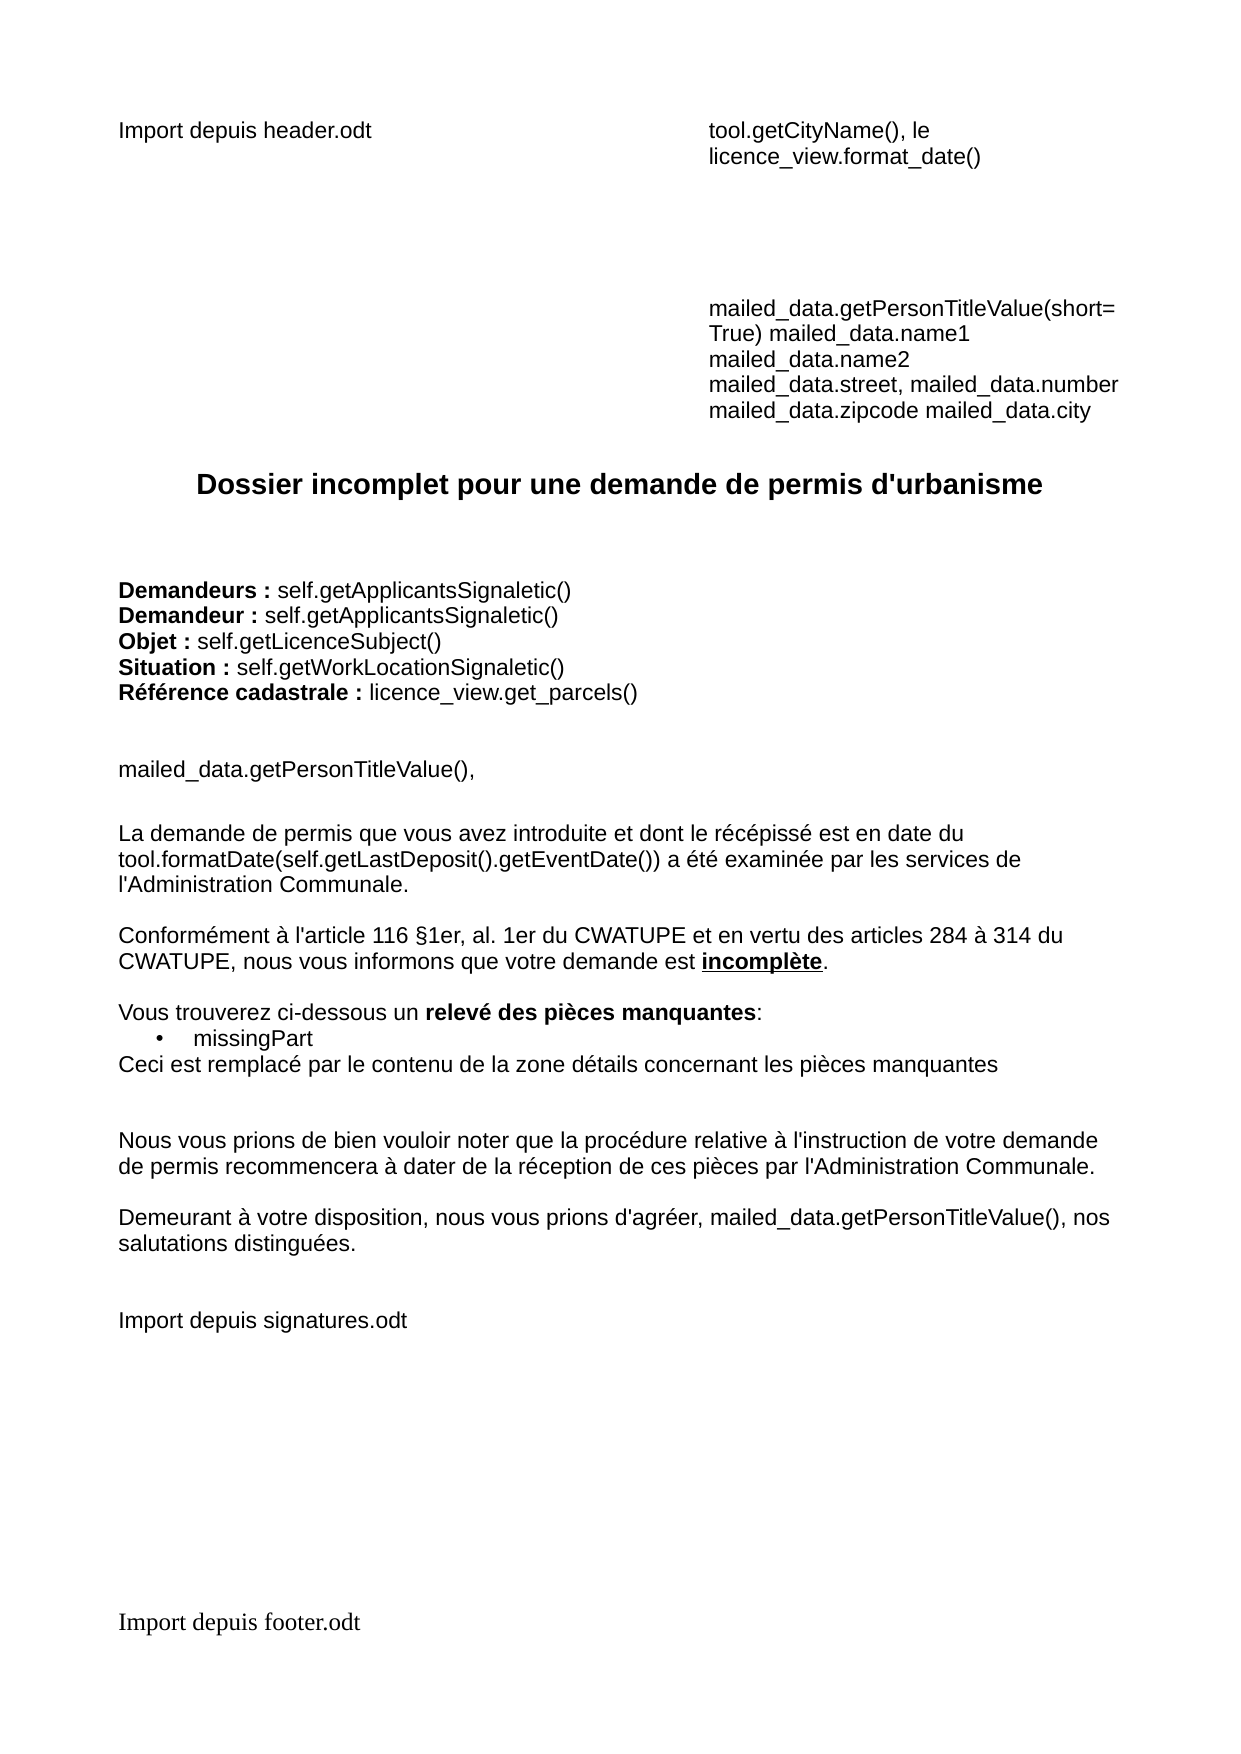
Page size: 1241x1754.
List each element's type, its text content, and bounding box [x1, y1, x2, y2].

text Conformément à l'article 116 §1er, al. 1er du CWATUPE et en vertu des articles 284 à 314 du CWATUPE, nous vous informons que votre demande est incomplète. [118, 923, 1122, 974]
text Demeurant à votre disposition, nous vous prions d'agréer, mailed_data.getPersonTitleValue(), nos salutations distinguées. [118, 1205, 1122, 1256]
text Vous trouverez ci-dessous un relevé des pièces manquantes: [118, 1000, 1122, 1026]
text Objet : self.getLicenceSubject() [118, 629, 1122, 654]
text Demandeur : self.getApplicantsSignaletic() [118, 603, 1122, 629]
text Ceci est remplacé par le contenu de la zone détails concernant les pièces manquantes [118, 1051, 1122, 1077]
table_header Import depuis header.odt [118, 118, 708, 436]
text Nous vous prions de bien vouloir noter que la procédure relative à l'instruction de votre demande de permis recommencera à dater de la réception de ces pièces par l'Administration Communale. [118, 1128, 1122, 1179]
text Référence cadastrale : licence_view.get_parcels() [118, 680, 1122, 706]
title Dossier incomplet pour une demande de permis d'urbanisme [118, 468, 1122, 501]
list missingPart [156, 1026, 1122, 1051]
text Demandeurs : self.getApplicantsSignaletic() [118, 578, 1122, 603]
text Import depuis signatures.odt [118, 1308, 1122, 1333]
text mailed_data.getPersonTitleValue(), [118, 757, 1122, 783]
table_header tool.getCityName(), le licence_view.format_date() mailed_data.getPersonTitleValue(short=True) mailed_data.name1 mailed_data.name2 mailed_data.street, mailed_data.number mailed_data.zipcode mailed_data.city [709, 118, 1128, 436]
text La demande de permis que vous avez introduite et dont le récépissé est en date du tool.formatDate(self.getLastDeposit().getEventDate()) a été examinée par les services de l'Administration Communale. [118, 821, 1122, 898]
text Situation : self.getWorkLocationSignaletic() [118, 654, 1122, 680]
